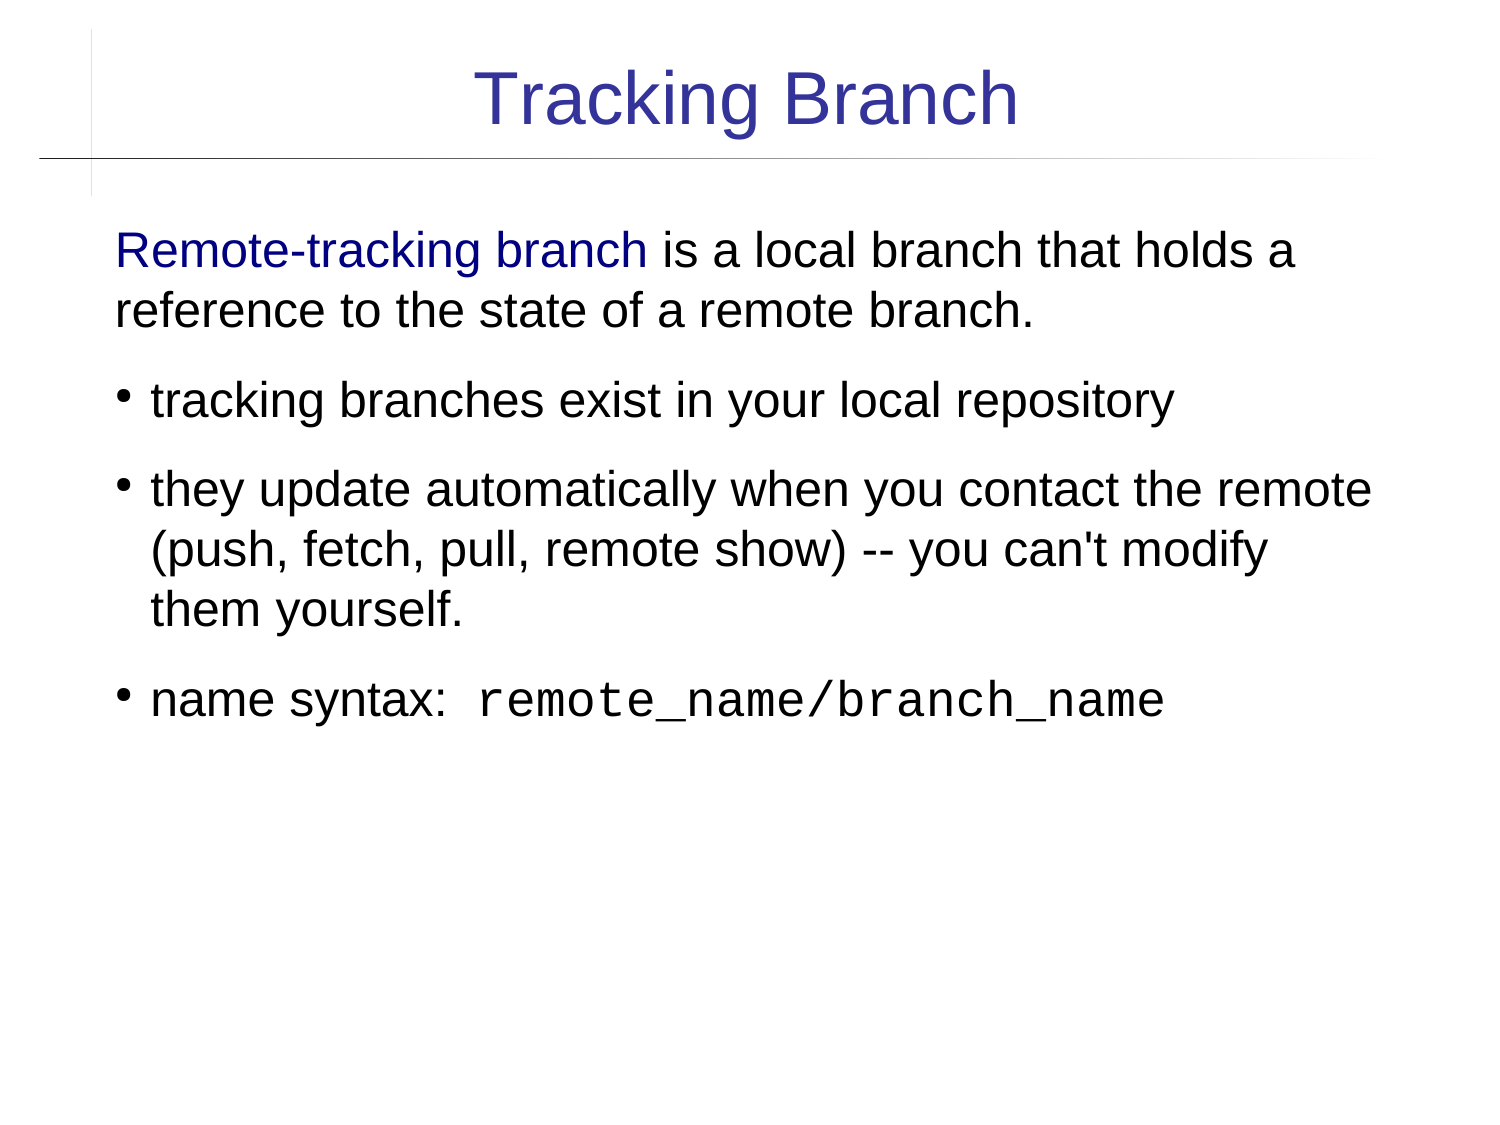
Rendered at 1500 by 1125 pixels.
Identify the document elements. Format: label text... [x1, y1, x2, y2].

list Remote-tracking branch is a local branch that holds a reference to the state of a remote branch. tracking branches exist in your local repository they update automatically when you contact the remote (push, fetch, pull, remote show) -- you can't modify them yourself. name syntax: remote_name/branch_name [100, 209, 1394, 980]
title Tracking Branch [100, 41, 1394, 148]
